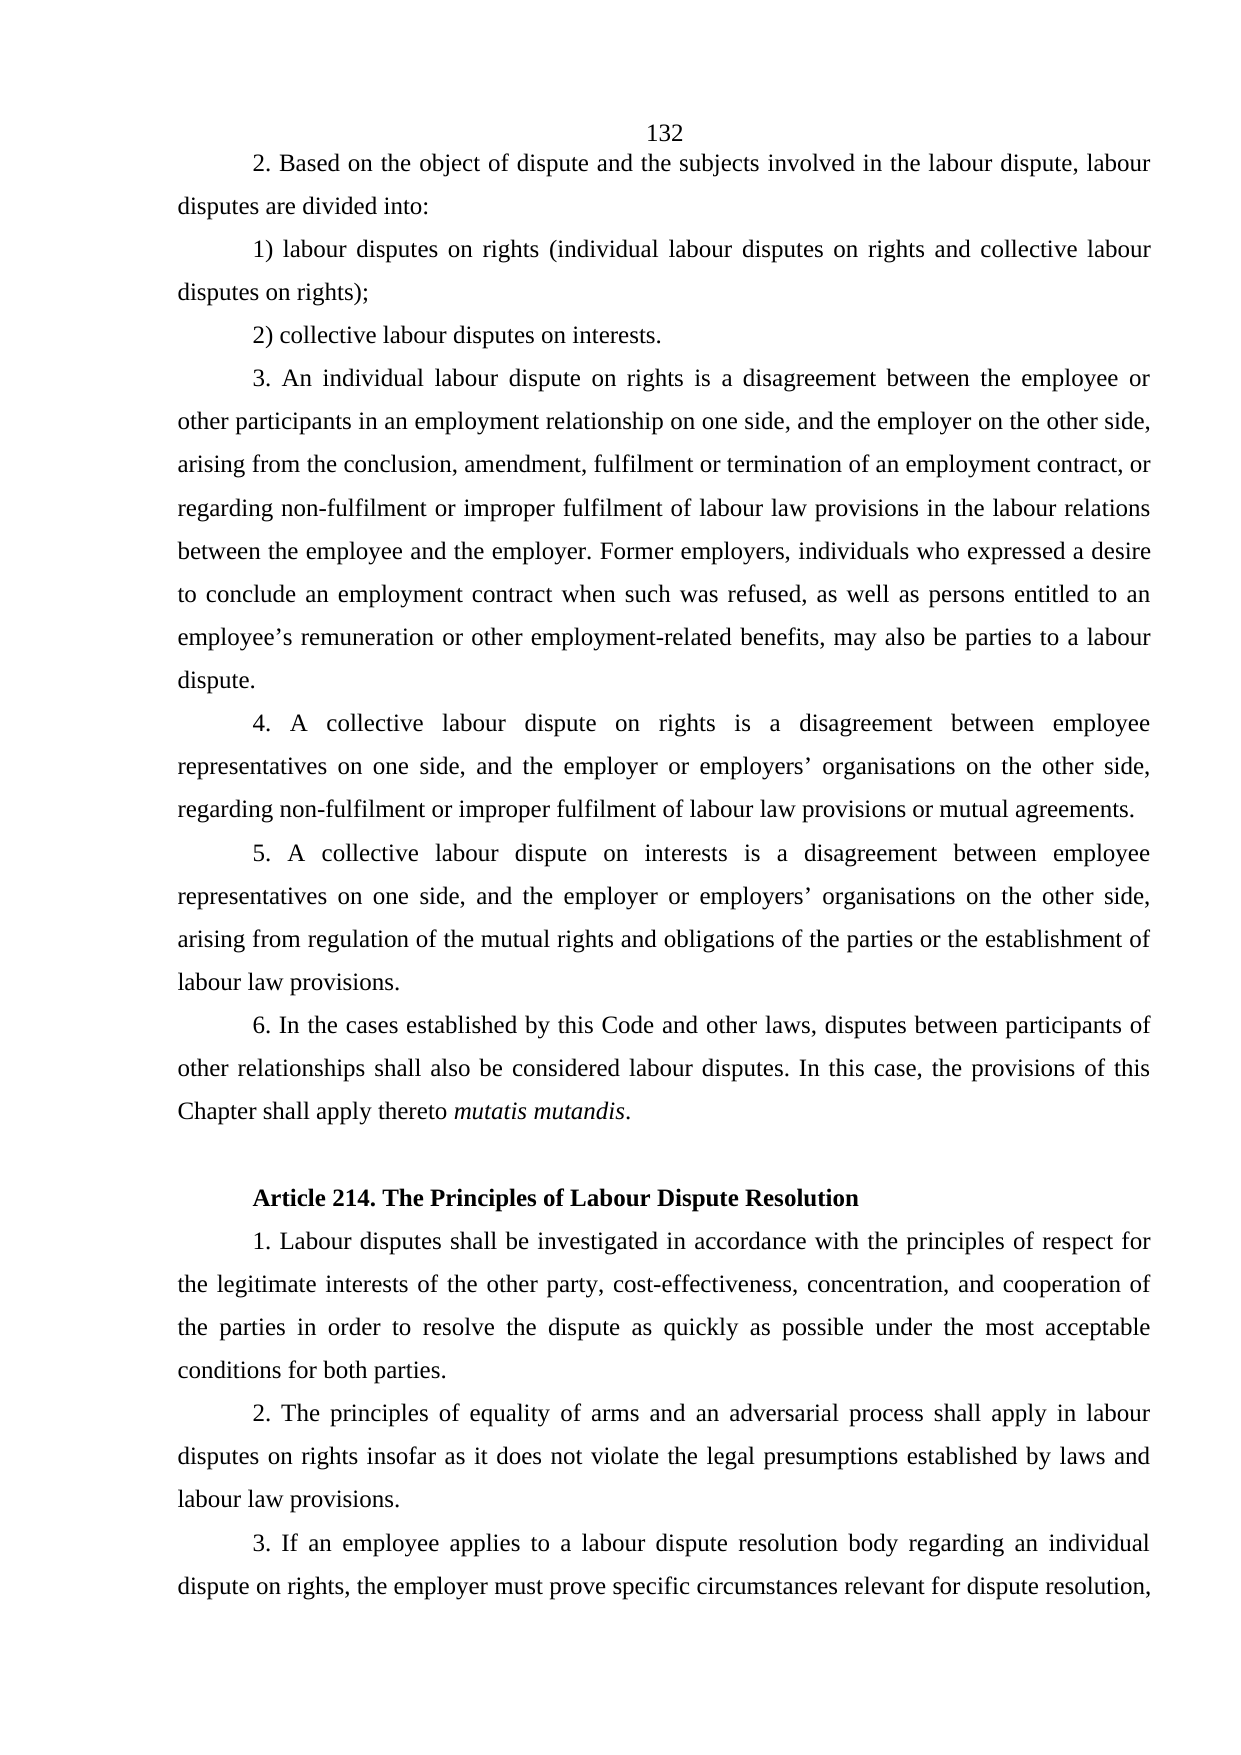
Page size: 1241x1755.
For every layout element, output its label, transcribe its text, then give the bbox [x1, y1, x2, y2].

text 3. An individual labour dispute on rights is a disagreement between the employee or other participants in an employment relationship on one side, and the employer on the other side, arising from the conclusion, amendment, fulfilment or termination of an employment contract, or regarding non-fulfilment or improper fulfilment of labour law provisions in the labour relations between the employee and the employer. Former employers, individuals who expressed a desire to conclude an employment contract when such was refused, as well as persons entitled to an employee’s remuneration or other employment-related benefits, may also be parties to a labour dispute. [177, 363, 1152, 694]
text 4. A collective labour dispute on rights is a disagreement between employee representatives on one side, and the employer or employers’ organisations on the other side, regarding non-fulfilment or improper fulfilment of labour law provisions or mutual agreements. [177, 708, 1152, 823]
text 1) labour disputes on rights (individual labour disputes on rights and collective labour disputes on rights); [177, 234, 1152, 306]
text 5. A collective labour dispute on interests is a disagreement between employee representatives on one side, and the employer or employers’ organisations on the other side, arising from regulation of the mutual rights and obligations of the parties or the establishment of labour law provisions. [177, 838, 1152, 996]
text 2. Based on the object of dispute and the subjects involved in the labour dispute, labour disputes are divided into: [177, 148, 1152, 219]
text 1. Labour disputes shall be investigated in accordance with the principles of respect for the legitimate interests of the other party, cost-effectiveness, concentration, and cooperation of the parties in order to resolve the dispute as quickly as possible under the most acceptable conditions for both parties. [177, 1226, 1152, 1384]
text 2) collective labour disputes on interests. [177, 320, 1152, 349]
text 6. In the cases established by this Code and other laws, disputes between participants of other relationships shall also be considered labour disputes. In this case, the provisions of this Chapter shall apply thereto mutatis mutandis. [177, 1010, 1152, 1125]
text Article 214. The Principles of Labour Dispute Resolution [177, 1183, 1152, 1211]
text 3. If an employee applies to a labour dispute resolution body regarding an individual dispute on rights, the employer must prove specific circumstances relevant for dispute resolution, [177, 1528, 1152, 1599]
text 2. The principles of equality of arms and an adversarial process shall apply in labour disputes on rights insofar as it does not violate the legal presumptions established by laws and labour law provisions. [177, 1398, 1152, 1513]
